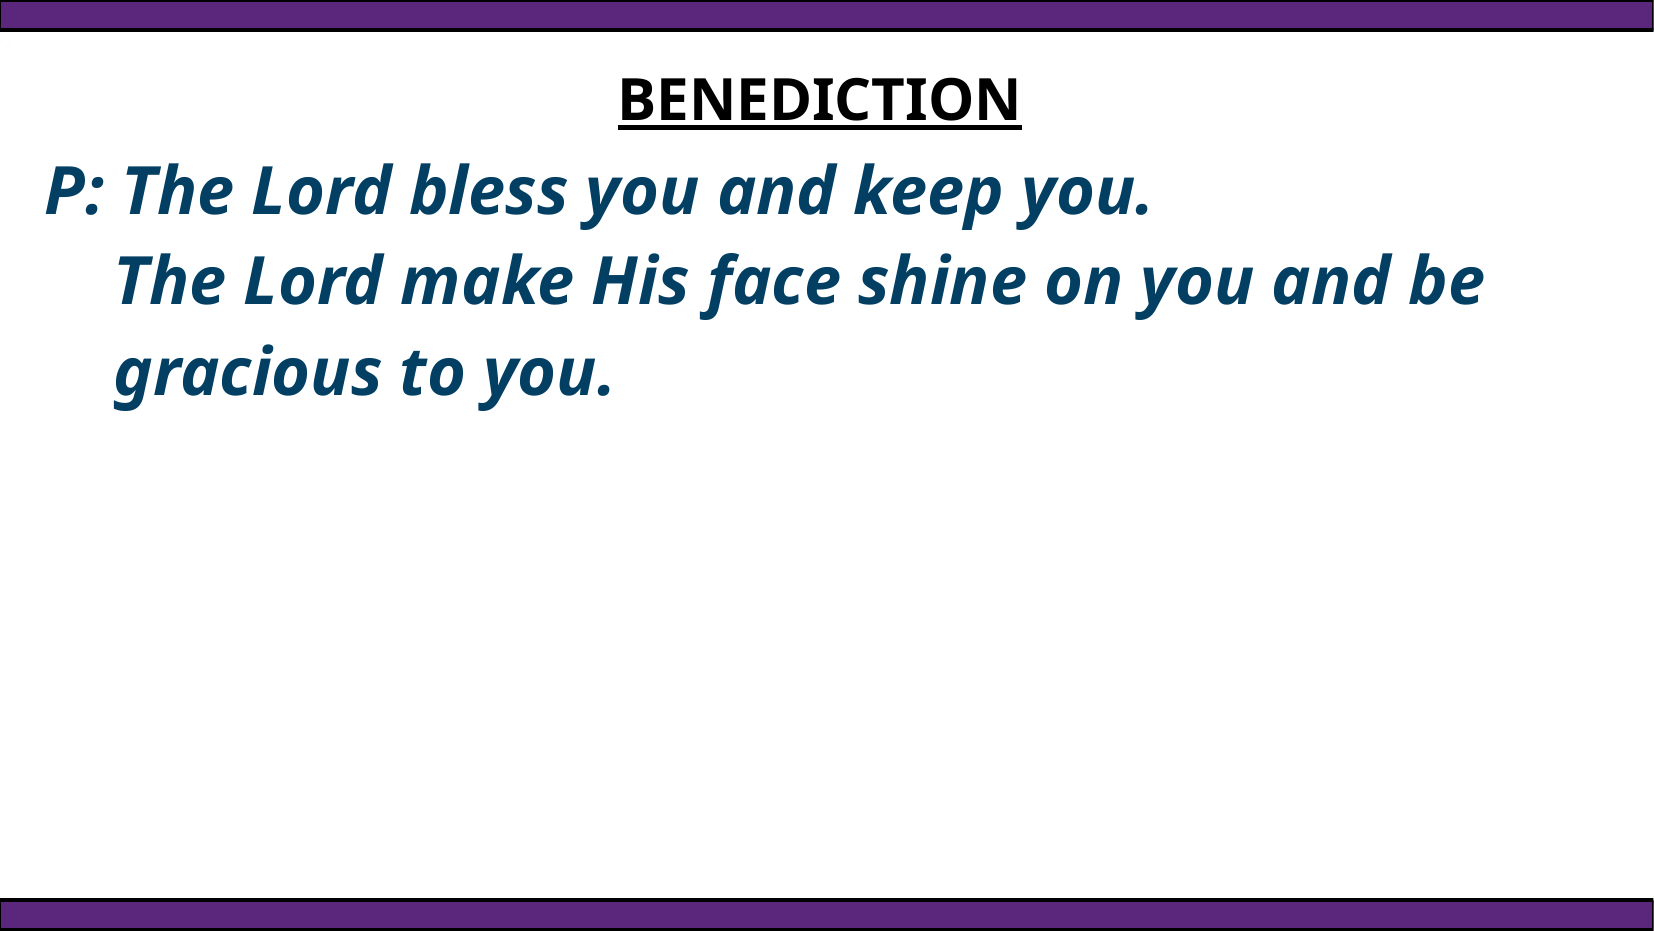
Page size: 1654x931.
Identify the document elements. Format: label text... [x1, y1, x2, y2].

picture [0, 31, 1654, 900]
text_box [0, 0, 1654, 31]
text_box [0, 900, 1654, 931]
text_box BENEDICTION P: The Lord bless you and keep you. The Lord make His face shine on you and be gracious to you. [30, 33, 1591, 415]
